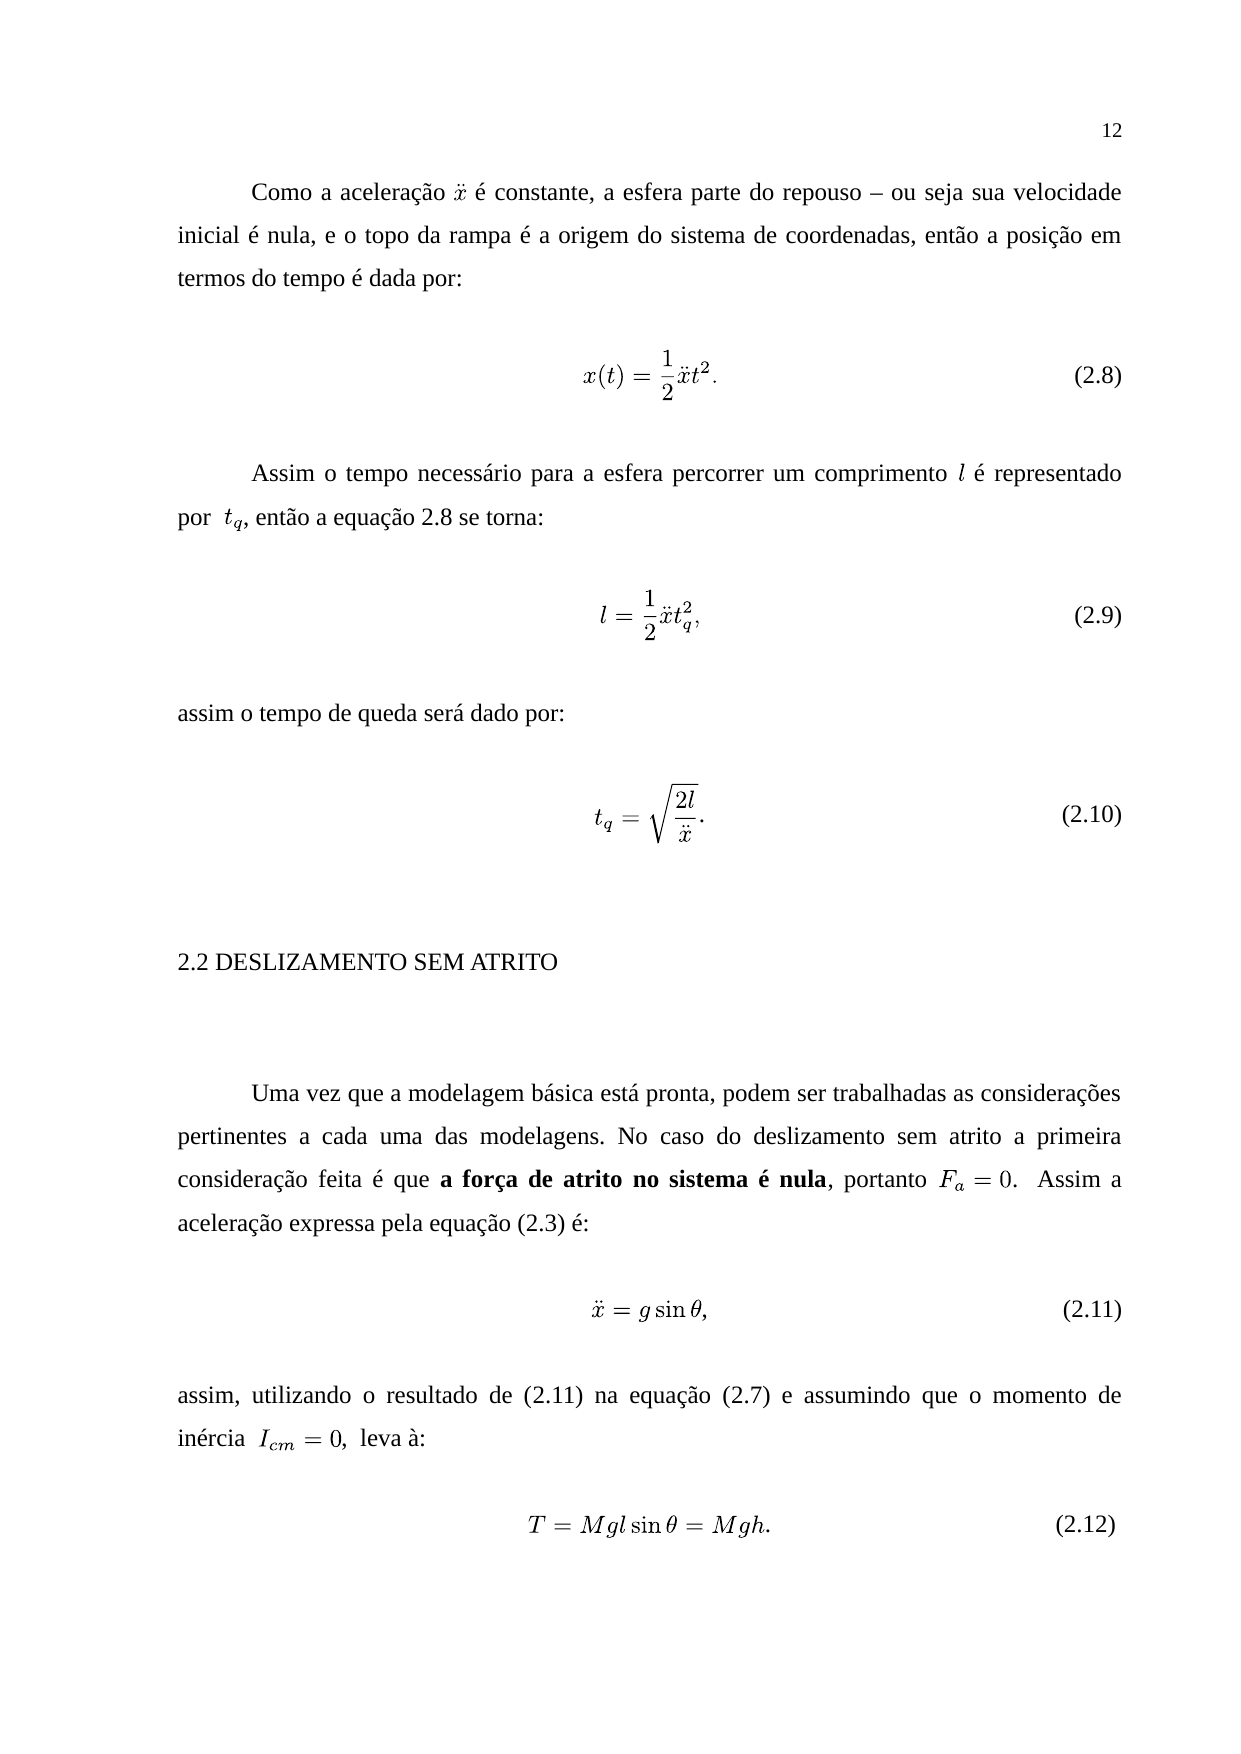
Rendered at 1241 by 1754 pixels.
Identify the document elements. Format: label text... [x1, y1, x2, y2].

text assim, utilizando o resultado de (2.11) na equação (2.7) e assumindo que o momento de inércia , leva à: [177, 1380, 1122, 1452]
text assim o tempo de queda será dado por: [177, 698, 1122, 726]
text (2.8) [669, 349, 1122, 400]
text , (2.11) [177, 1294, 1122, 1323]
text . (2.10) [659, 784, 1122, 844]
text Uma vez que a modelagem básica está pronta, podem ser trabalhadas as considerações pertinentes a cada uma das modelagens. No caso do deslizamento sem atrito a primeira consideração feita é que a força de atrito no sistema é nula, portanto . Assim a aceleração expressa pela equação (2.3) é: [177, 1078, 1122, 1236]
subtitle Deslizamento SEM ATRITO [177, 947, 1122, 975]
text . (2.12) [177, 1509, 1122, 1538]
text [177, 784, 671, 844]
text Assim o tempo necessário para a esfera percorrer um comprimento é representado por , então a equação 2.8 se torna: [177, 458, 1122, 532]
text [177, 589, 649, 640]
text Como a aceleração é constante, a esfera parte do repouso – ou seja sua velocidade inicial é nula, e o topo da rampa é a origem do sistema de coordenadas, então a posição em termos do tempo é dada por: [177, 177, 1122, 292]
text [177, 349, 667, 400]
text (2.9) [651, 589, 1122, 640]
